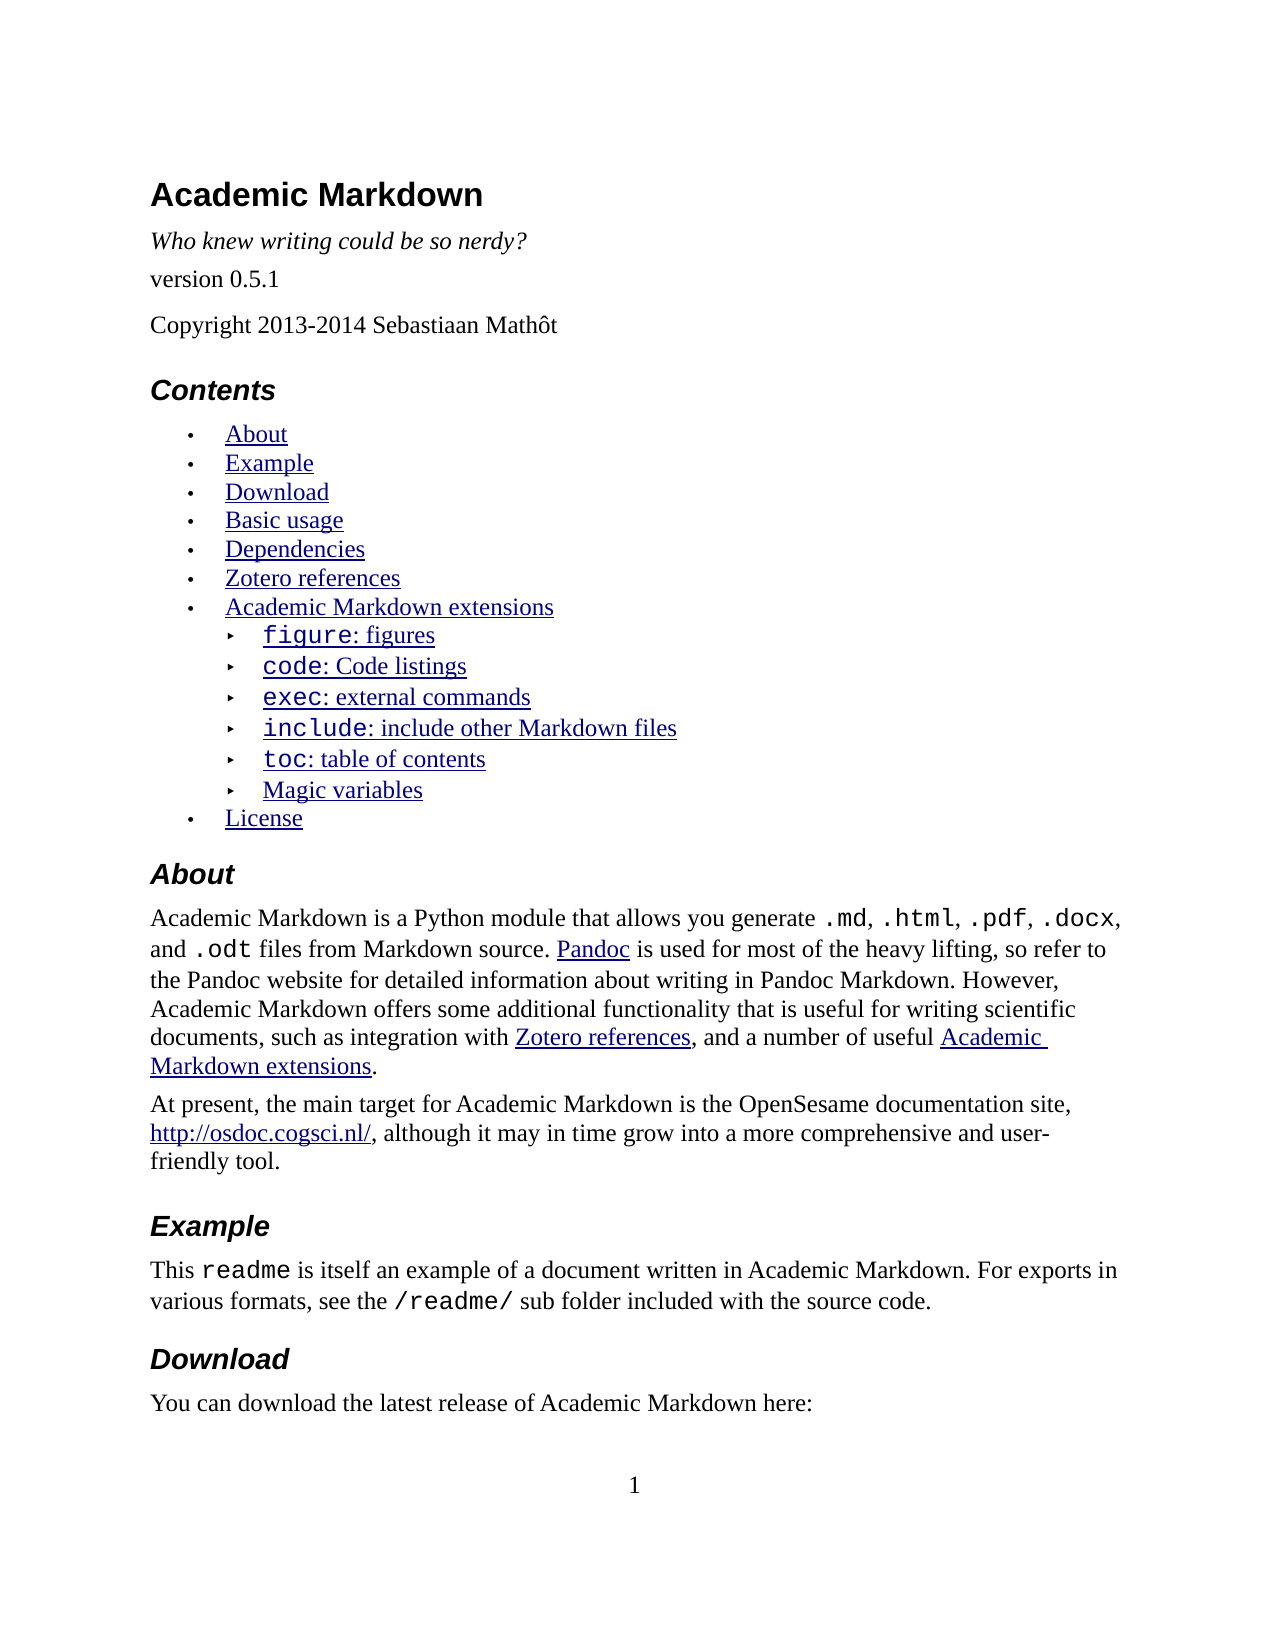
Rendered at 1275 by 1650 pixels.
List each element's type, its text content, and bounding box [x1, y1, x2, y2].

list code: Code listings [225, 651, 1125, 682]
list figure: figures [225, 621, 1125, 651]
list Example [187, 448, 1125, 477]
list Basic usage [187, 506, 1125, 534]
text This readme is itself an example of a document written in Academic Markdown. For exports in various formats, see the /readme/ sub folder included with the source code. [150, 1255, 1125, 1317]
list exec: external commands [225, 682, 1125, 713]
list Magic variables [225, 775, 1125, 803]
subtitle About [150, 857, 1125, 891]
text Academic Markdown is a Python module that allows you generate .md, .html, .pdf, .docx, and .odt files from Markdown source. Pandoc is used for most of the heavy lifting, so refer to the Pandoc website for detailed information about writing in Pandoc Markdown. However, Academic Markdown offers some additional functionality that is useful for writing scientific documents, such as integration with Zotero references, and a number of useful Academic Markdown extensions. [150, 903, 1125, 1080]
list About [187, 419, 1125, 448]
text Copyright 2013-2014 Sebastiaan Mathôt [150, 311, 1125, 339]
subtitle Contents [150, 373, 1125, 407]
text Who knew writing could be so nerdy? [150, 226, 1125, 255]
list include: include other Markdown files [225, 713, 1125, 744]
subtitle Example [150, 1209, 1125, 1243]
list Download [187, 477, 1125, 506]
text version 0.5.1 [150, 264, 1125, 293]
list Academic Markdown extensions [187, 592, 1125, 621]
subtitle Academic Markdown [150, 175, 1125, 214]
text At present, the main target for Academic Markdown is the OpenSesame documentation site, http://osdoc.cogsci.nl/, although it may in time grow into a more comprehensive and user-friendly tool. [150, 1089, 1125, 1175]
list Dependencies [187, 534, 1125, 563]
list toc: table of contents [225, 744, 1125, 775]
text You can download the latest release of Academic Markdown here: [150, 1388, 1125, 1417]
list Zotero references [187, 563, 1125, 592]
subtitle Download [150, 1342, 1125, 1375]
list License [187, 803, 1125, 832]
